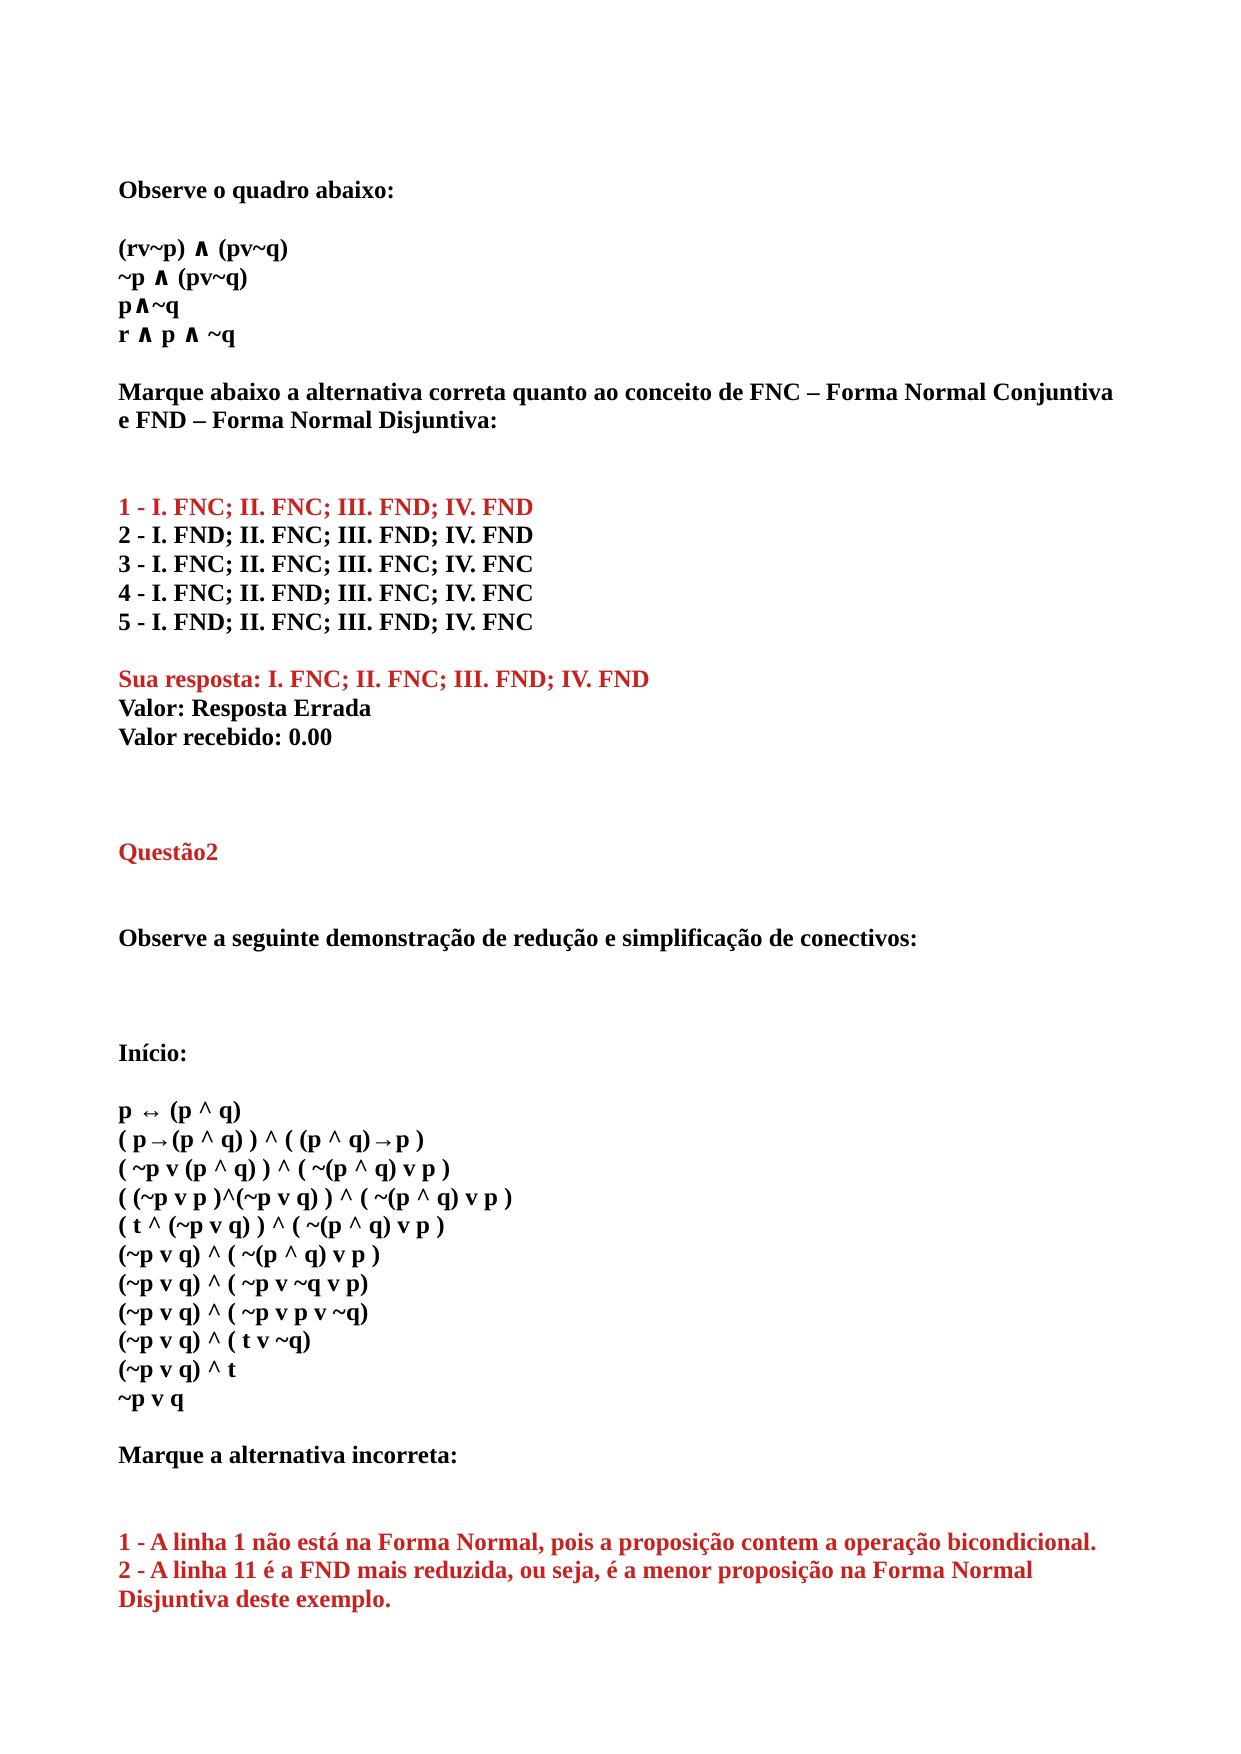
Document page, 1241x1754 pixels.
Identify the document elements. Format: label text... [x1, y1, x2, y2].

text (~p v q) ^ ( ~p v p v ~q) [118, 1297, 1122, 1326]
text ( t ^ (~p v q) ) ^ ( ~(p ^ q) v p ) [118, 1211, 1122, 1239]
text (~p v q) ^ ( t v ~q) [118, 1326, 1122, 1354]
text Questão2 [118, 837, 1122, 866]
text (rv~p) ∧ (pv~q) [118, 233, 1122, 262]
text 4 - I. FNC; II. FND; III. FNC; IV. FNC [118, 578, 1122, 607]
text ( ~p v (p ^ q) ) ^ ( ~(p ^ q) v p ) [118, 1153, 1122, 1182]
text (~p v q) ^ ( ~p v ~q v p) [118, 1268, 1122, 1297]
text 1 - A linha 1 não está na Forma Normal, pois a proposição contem a operação bicondicional. [118, 1527, 1122, 1556]
text Valor recebido: 0.00 [118, 722, 1122, 751]
text Observe a seguinte demonstração de redução e simplificação de conectivos: [118, 923, 1122, 952]
text ~p ∧ (pv~q) [118, 262, 1122, 291]
text (~p v q) ^ t [118, 1354, 1122, 1383]
text Observe o quadro abaixo: [118, 176, 1122, 204]
text 5 - I. FND; II. FNC; III. FND; IV. FNC [118, 607, 1122, 636]
text ( (~p v p )^(~p v q) ) ^ ( ~(p ^ q) v p ) [118, 1182, 1122, 1211]
text (~p v q) ^ ( ~(p ^ q) v p ) [118, 1239, 1122, 1268]
text Sua resposta: I. FNC; II. FNC; III. FND; IV. FND [118, 664, 1122, 693]
text Marque abaixo a alternativa correta quanto ao conceito de FNC – Forma Normal Conjuntiva e FND – Forma Normal Disjuntiva: [118, 377, 1122, 434]
text ~p v q [118, 1383, 1122, 1412]
text r ∧ p ∧ ~q [118, 319, 1122, 348]
text Início: [118, 1038, 1122, 1067]
text 1 - I. FNC; II. FNC; III. FND; IV. FND [118, 492, 1122, 521]
text 2 - I. FND; II. FNC; III. FND; IV. FND [118, 521, 1122, 549]
text p ↔ (p ^ q) [118, 1096, 1122, 1124]
text 2 - A linha 11 é a FND mais reduzida, ou seja, é a menor proposição na Forma Normal Disjuntiva deste exemplo. [118, 1556, 1122, 1613]
text ( p→(p ^ q) ) ^ ( (p ^ q)→p ) [118, 1124, 1122, 1153]
text Valor: Resposta Errada [118, 693, 1122, 722]
text Marque a alternativa incorreta: [118, 1441, 1122, 1469]
text 3 - I. FNC; II. FNC; III. FNC; IV. FNC [118, 549, 1122, 578]
text p∧~q [118, 291, 1122, 319]
